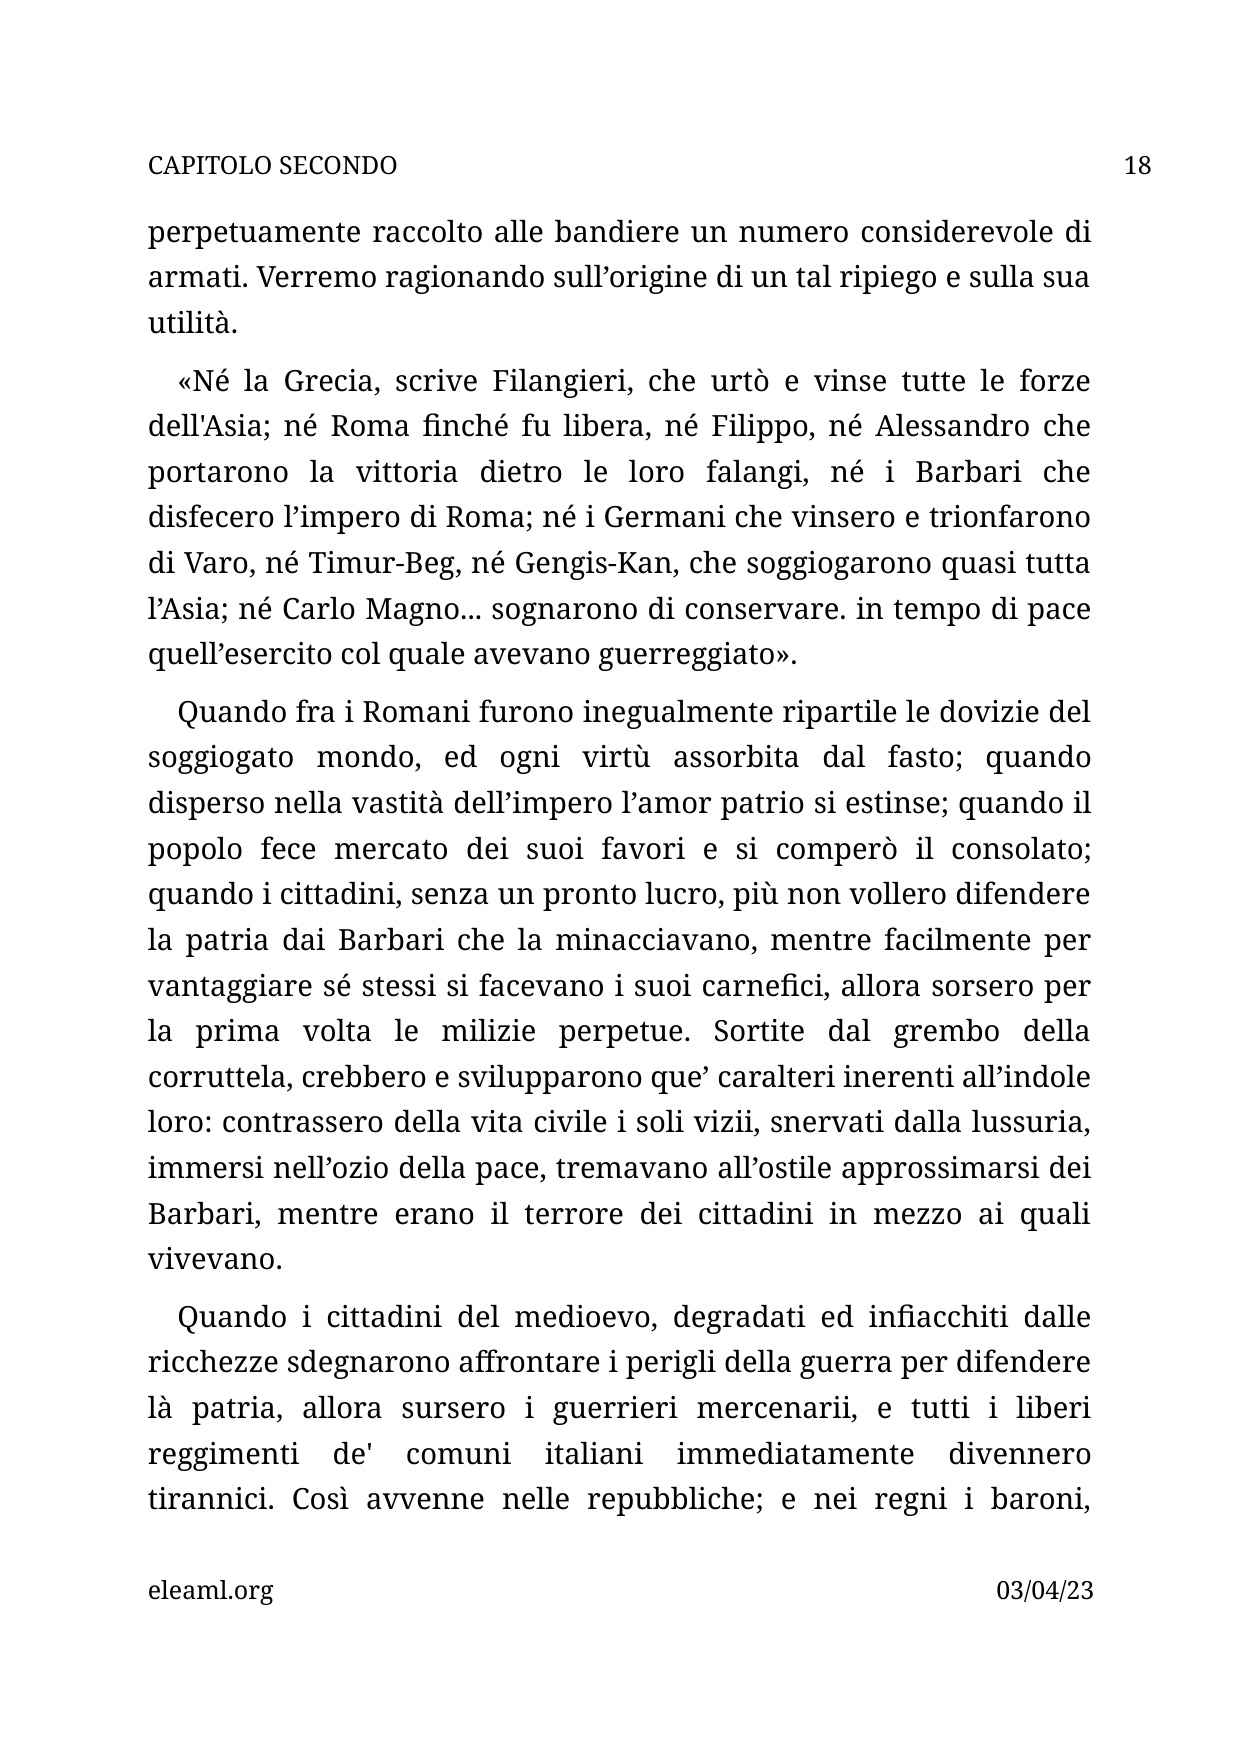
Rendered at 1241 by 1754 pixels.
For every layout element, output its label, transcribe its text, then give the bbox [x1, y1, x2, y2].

text perpetuamente raccolto alle bandiere un numero considerevole di armati. Verremo ragionando sull’origine di un tal ripiego e sulla sua utilità. [148, 211, 1093, 342]
text «Né la Grecia, scrive Filangieri, che urtò e vinse tutte le forze dell'Asia; né Roma finché fu libera, né Filippo, né Alessandro che portarono la vittoria dietro le loro falangi, né i Barbari che disfecero l’impero di Roma; né i Germani che vinsero e trionfarono di Varo, né Timur-Beg, né Gengis-Kan, che soggiogarono quasi tutta l’Asia; né Carlo Magno... sognarono di conservare. in tempo di pace quell’esercito col quale avevano guerreggiato». [148, 360, 1093, 673]
text Quando fra i Romani furono inegualmente ripartile le dovizie del soggiogato mondo, ed ogni virtù assorbita dal fasto; quando disperso nella vastità dell’impero l’amor patrio si estinse; quando il popolo fece mercato dei suoi favori e si comperò il consolato; quando i cittadini, senza un pronto lucro, più non vollero difendere la patria dai Barbari che la minacciavano, mentre facilmente per vantaggiare sé stessi si facevano i suoi carnefici, allora sorsero per la prima volta le milizie perpetue. Sortite dal grembo della corruttela, crebbero e svilupparono que’ caralteri inerenti all’indole loro: contrassero della vita civile i soli vizii, snervati dalla lussuria, immersi nell’ozio della pace, tremavano all’ostile approssimarsi dei Barbari, mentre erano il terrore dei cittadini in mezzo ai quali vivevano. [148, 691, 1093, 1278]
text Quando i cittadini del medioevo, degradati ed infiacchiti dalle ricchezze sdegnarono affrontare i perigli della guerra per difendere là patria, allora sursero i guerrieri mercenarii, e tutti i liberi reggimenti de' comuni italiani immediatamente divennero tirannici. Così avvenne nelle repubbliche; e nei regni i baroni, [148, 1296, 1093, 1518]
